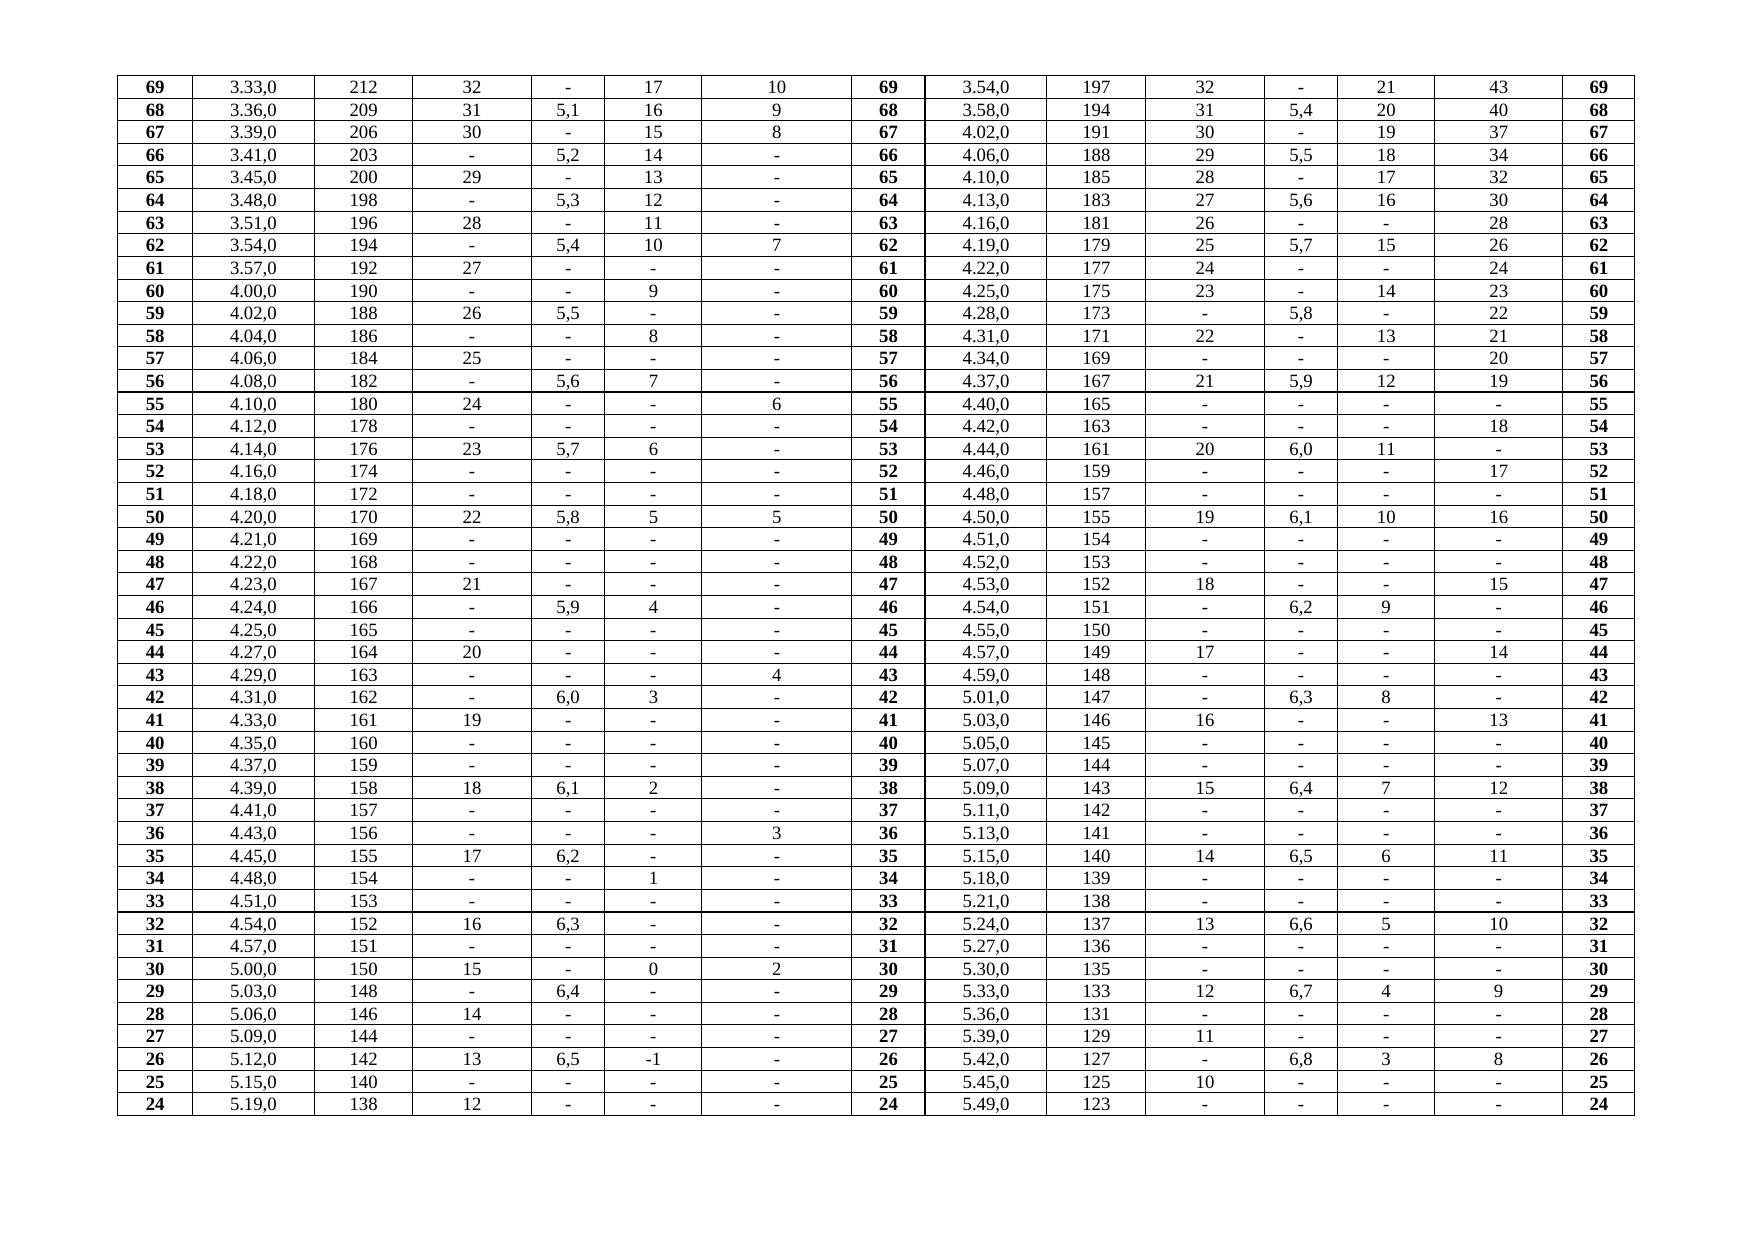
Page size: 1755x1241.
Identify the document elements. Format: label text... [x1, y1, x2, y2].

table_cell 5,8 [1265, 302, 1337, 324]
table_cell 34 [1563, 867, 1634, 889]
table_cell 63 [118, 212, 192, 233]
table_cell - [702, 551, 851, 572]
table_cell 165 [1047, 393, 1145, 414]
table_cell 28 [852, 1003, 924, 1024]
table_cell - [1146, 393, 1264, 414]
table_cell - [702, 189, 851, 211]
table_cell - [702, 754, 851, 776]
table_cell 56 [1563, 370, 1634, 391]
table_cell 5.03,0 [193, 980, 314, 1002]
table_cell - [532, 641, 604, 663]
table_cell - [1146, 528, 1264, 550]
table_cell 4.43,0 [193, 822, 314, 843]
table_cell - [1265, 551, 1337, 572]
table_cell 4 [1338, 980, 1434, 1002]
table_cell 52 [1563, 460, 1634, 482]
table_cell 188 [315, 302, 412, 324]
table_cell - [1265, 754, 1337, 776]
table_cell 51 [1563, 483, 1634, 504]
table_cell 39 [118, 754, 192, 776]
table_cell 62 [118, 234, 192, 256]
table_cell 39 [852, 754, 924, 776]
table_cell - [1338, 415, 1434, 437]
table_cell 66 [118, 144, 192, 165]
table_cell 144 [1047, 754, 1145, 776]
table_cell 45 [852, 619, 924, 640]
table_cell 25 [852, 1071, 924, 1092]
table_cell 153 [1047, 551, 1145, 572]
table_cell 22 [1435, 302, 1562, 324]
table_cell - [532, 166, 604, 188]
table_cell 69 [118, 76, 192, 98]
table_cell 26 [118, 1048, 192, 1069]
table_cell 6,4 [532, 980, 604, 1002]
table_cell - [1265, 415, 1337, 437]
table_cell 29 [852, 980, 924, 1002]
table_cell 69 [852, 76, 924, 98]
table_cell 5,7 [532, 438, 604, 459]
table_cell 131 [1047, 1003, 1145, 1024]
table_cell 142 [315, 1048, 412, 1069]
table_cell 141 [1047, 822, 1145, 843]
table_cell - [702, 641, 851, 663]
table_cell 24 [1435, 257, 1562, 278]
table_cell 5.36,0 [926, 1003, 1046, 1024]
table_cell 5,8 [532, 506, 604, 527]
table_cell 4.48,0 [193, 867, 314, 889]
table_cell 18 [413, 777, 531, 798]
table_cell 34 [1435, 144, 1562, 165]
table_cell 5.11,0 [926, 799, 1046, 821]
table_cell 129 [1047, 1025, 1145, 1047]
table_cell 149 [1047, 641, 1145, 663]
table_cell 196 [315, 212, 412, 233]
table_cell 160 [315, 732, 412, 753]
table_cell 55 [852, 393, 924, 414]
table_cell - [532, 1003, 604, 1024]
table_cell 29 [118, 980, 192, 1002]
table_cell - [1146, 347, 1264, 369]
table_cell 4.02,0 [926, 121, 1046, 143]
table_cell - [605, 641, 701, 663]
table_cell 24 [413, 393, 531, 414]
table_cell - [605, 1093, 701, 1115]
table_cell 4.19,0 [926, 234, 1046, 256]
table_cell 3.48,0 [193, 189, 314, 211]
table_cell 44 [852, 641, 924, 663]
table_cell - [1435, 686, 1562, 708]
table_cell - [702, 1048, 851, 1069]
table_cell 47 [118, 573, 192, 595]
table_cell - [605, 664, 701, 685]
table_cell 42 [852, 686, 924, 708]
table_cell 54 [1563, 415, 1634, 437]
table_cell - [413, 890, 531, 911]
table_cell - [1146, 483, 1264, 504]
table_cell - [1265, 573, 1337, 595]
table_cell 177 [1047, 257, 1145, 278]
table_cell 197 [1047, 76, 1145, 98]
table_cell 5,2 [532, 144, 604, 165]
table_cell - [413, 935, 531, 957]
table_cell 9 [605, 280, 701, 301]
table_cell 14 [1146, 845, 1264, 866]
table_cell - [702, 709, 851, 731]
table_cell - [1338, 1003, 1434, 1024]
table_cell 159 [315, 754, 412, 776]
table_cell 182 [315, 370, 412, 391]
table_cell 29 [1146, 144, 1264, 165]
table_cell 8 [1435, 1048, 1562, 1069]
table_cell 25 [413, 347, 531, 369]
table_cell 50 [118, 506, 192, 527]
table_cell 26 [852, 1048, 924, 1069]
table_cell - [532, 415, 604, 437]
table_cell 67 [852, 121, 924, 143]
table_cell 25 [1146, 234, 1264, 256]
table_cell - [1435, 596, 1562, 617]
table_cell 32 [1435, 166, 1562, 188]
table_cell 30 [1563, 958, 1634, 979]
table_cell 68 [1563, 99, 1634, 120]
table_cell 5.49,0 [926, 1093, 1046, 1115]
table_cell 152 [315, 913, 412, 934]
table_cell 5.27,0 [926, 935, 1046, 957]
table_cell 31 [852, 935, 924, 957]
table_cell 50 [852, 506, 924, 527]
table_cell 42 [1563, 686, 1634, 708]
table_cell - [532, 1025, 604, 1047]
table_cell - [1146, 1048, 1264, 1069]
table_cell 5.42,0 [926, 1048, 1046, 1069]
table_cell 6 [1338, 845, 1434, 866]
table_cell 12 [1338, 370, 1434, 391]
table_cell 45 [118, 619, 192, 640]
table_cell 212 [315, 76, 412, 98]
table_cell 154 [1047, 528, 1145, 550]
table_cell - [1338, 483, 1434, 504]
table_cell - [605, 709, 701, 731]
table_cell 54 [852, 415, 924, 437]
table_cell - [1146, 935, 1264, 957]
table_cell 7 [605, 370, 701, 391]
table_cell - [532, 822, 604, 843]
table_cell 40 [1435, 99, 1562, 120]
table_cell 41 [1563, 709, 1634, 731]
table_cell 4.46,0 [926, 460, 1046, 482]
table_cell 185 [1047, 166, 1145, 188]
table_cell 171 [1047, 325, 1145, 346]
table_cell - [605, 822, 701, 843]
table_cell 5.39,0 [926, 1025, 1046, 1047]
table_cell - [413, 799, 531, 821]
table_cell - [605, 393, 701, 414]
table_cell - [413, 460, 531, 482]
table_cell - [532, 212, 604, 233]
table_cell 36 [1563, 822, 1634, 843]
table_cell 8 [702, 121, 851, 143]
table_cell - [702, 166, 851, 188]
table_cell 9 [702, 99, 851, 120]
table_cell - [1338, 935, 1434, 957]
table_cell - [532, 551, 604, 572]
table_cell - [1435, 799, 1562, 821]
table_cell - [1265, 890, 1337, 911]
table_cell 3.58,0 [926, 99, 1046, 120]
table_cell 12 [413, 1093, 531, 1115]
table_cell 167 [315, 573, 412, 595]
table_cell - [1146, 867, 1264, 889]
table_cell 140 [315, 1071, 412, 1092]
table_cell 46 [118, 596, 192, 617]
table_cell - [532, 799, 604, 821]
table_cell 37 [852, 799, 924, 821]
table_cell 43 [852, 664, 924, 685]
table_cell 4.54,0 [926, 596, 1046, 617]
table_cell - [1265, 347, 1337, 369]
table_cell 17 [413, 845, 531, 866]
table_cell 32 [1563, 913, 1634, 934]
table_cell - [1338, 1071, 1434, 1092]
table_cell - [702, 280, 851, 301]
table_cell 60 [852, 280, 924, 301]
table_cell 20 [413, 641, 531, 663]
table_cell 157 [315, 799, 412, 821]
table_cell - [702, 596, 851, 617]
table_cell 155 [315, 845, 412, 866]
table_cell - [1435, 483, 1562, 504]
table_cell - [702, 347, 851, 369]
table_cell 3.41,0 [193, 144, 314, 165]
table_cell - [702, 1093, 851, 1115]
table_cell 174 [315, 460, 412, 482]
table_cell - [1338, 212, 1434, 233]
table_cell 5.30,0 [926, 958, 1046, 979]
table_cell 162 [315, 686, 412, 708]
table_cell 163 [1047, 415, 1145, 437]
table_cell 4.14,0 [193, 438, 314, 459]
table_cell 123 [1047, 1093, 1145, 1115]
table_cell 6,3 [1265, 686, 1337, 708]
table_cell - [702, 799, 851, 821]
table_cell 51 [118, 483, 192, 504]
table_cell 62 [852, 234, 924, 256]
table_cell 4.25,0 [193, 619, 314, 640]
table_cell 29 [413, 166, 531, 188]
table_cell 194 [1047, 99, 1145, 120]
table_cell - [1146, 415, 1264, 437]
table_cell 49 [852, 528, 924, 550]
table_cell 47 [852, 573, 924, 595]
table_cell 13 [605, 166, 701, 188]
table_cell - [1338, 799, 1434, 821]
table_cell 143 [1047, 777, 1145, 798]
table_cell 14 [1435, 641, 1562, 663]
table_cell - [702, 619, 851, 640]
table_cell - [1265, 280, 1337, 301]
table_cell - [1265, 732, 1337, 753]
table_cell - [532, 890, 604, 911]
table_cell -1 [605, 1048, 701, 1069]
table_cell 20 [1338, 99, 1434, 120]
table_cell 34 [118, 867, 192, 889]
table_cell 148 [315, 980, 412, 1002]
table_cell 5.45,0 [926, 1071, 1046, 1092]
table_cell 27 [1563, 1025, 1634, 1047]
table_cell 63 [852, 212, 924, 233]
table_cell 19 [1435, 370, 1562, 391]
table_cell 16 [1435, 506, 1562, 527]
table_cell 6,1 [532, 777, 604, 798]
table_cell - [413, 370, 531, 391]
table_cell - [605, 799, 701, 821]
table_cell - [532, 257, 604, 278]
table_cell - [702, 867, 851, 889]
table_cell 21 [413, 573, 531, 595]
table_cell 32 [413, 76, 531, 98]
table_cell 39 [1563, 754, 1634, 776]
table_cell 169 [315, 528, 412, 550]
table_cell - [605, 483, 701, 504]
table_cell 4.23,0 [193, 573, 314, 595]
table_cell 64 [1563, 189, 1634, 211]
table_cell 4.33,0 [193, 709, 314, 731]
table_cell 31 [1563, 935, 1634, 957]
table_cell 37 [1563, 799, 1634, 821]
table_cell 53 [118, 438, 192, 459]
table_cell 48 [852, 551, 924, 572]
table_cell 59 [1563, 302, 1634, 324]
table_cell - [1265, 257, 1337, 278]
table_cell - [702, 1071, 851, 1092]
table_cell - [605, 935, 701, 957]
table_cell 33 [118, 890, 192, 911]
table_cell 36 [852, 822, 924, 843]
table_cell - [1435, 1093, 1562, 1115]
table_cell - [702, 1003, 851, 1024]
table_cell 4.45,0 [193, 845, 314, 866]
table_cell - [702, 528, 851, 550]
table_cell - [605, 1071, 701, 1092]
table_cell - [413, 754, 531, 776]
table_cell - [413, 144, 531, 165]
table_cell 146 [315, 1003, 412, 1024]
table_cell 63 [1563, 212, 1634, 233]
table_cell 188 [1047, 144, 1145, 165]
table_cell 4.31,0 [926, 325, 1046, 346]
table_cell 33 [852, 890, 924, 911]
table_cell 135 [1047, 958, 1145, 979]
table_cell 4.06,0 [926, 144, 1046, 165]
table_cell 5.09,0 [926, 777, 1046, 798]
table_cell 13 [413, 1048, 531, 1069]
table_cell 191 [1047, 121, 1145, 143]
table_cell - [1265, 528, 1337, 550]
table_cell - [532, 867, 604, 889]
table_cell 6,3 [532, 913, 604, 934]
table_cell 5,5 [1265, 144, 1337, 165]
table_cell - [605, 980, 701, 1002]
table_cell - [1265, 1071, 1337, 1092]
table_cell 168 [315, 551, 412, 572]
table_cell - [605, 347, 701, 369]
table_cell 153 [315, 890, 412, 911]
table_cell 3 [605, 686, 701, 708]
table_cell 6,7 [1265, 980, 1337, 1002]
table_cell 5.05,0 [926, 732, 1046, 753]
table_cell 155 [1047, 506, 1145, 527]
table_cell 4.27,0 [193, 641, 314, 663]
table_cell 13 [1435, 709, 1562, 731]
table_cell 4.41,0 [193, 799, 314, 821]
table_cell 6,6 [1265, 913, 1337, 934]
table_cell - [702, 980, 851, 1002]
table_cell 163 [315, 664, 412, 685]
table_cell 26 [1435, 234, 1562, 256]
table_cell - [702, 1025, 851, 1047]
table_cell - [1265, 822, 1337, 843]
table_cell - [605, 573, 701, 595]
table_cell - [605, 754, 701, 776]
table_cell - [532, 1093, 604, 1115]
table_cell 62 [1563, 234, 1634, 256]
table_cell 66 [852, 144, 924, 165]
table_cell 3.51,0 [193, 212, 314, 233]
table_cell 14 [605, 144, 701, 165]
table_cell - [605, 415, 701, 437]
table_cell 127 [1047, 1048, 1145, 1069]
table_cell 4.48,0 [926, 483, 1046, 504]
table_cell 3 [1338, 1048, 1434, 1069]
table_cell 18 [1435, 415, 1562, 437]
table_cell 4.16,0 [193, 460, 314, 482]
table_cell 9 [1435, 980, 1562, 1002]
table_cell 65 [1563, 166, 1634, 188]
table_cell 4.42,0 [926, 415, 1046, 437]
table_cell 61 [1563, 257, 1634, 278]
table_cell - [702, 302, 851, 324]
table_cell - [413, 528, 531, 550]
table_cell - [532, 460, 604, 482]
table_cell 24 [1563, 1093, 1634, 1115]
table_cell 4 [605, 596, 701, 617]
table_cell 0 [605, 958, 701, 979]
table_cell 53 [1563, 438, 1634, 459]
table_cell - [413, 325, 531, 346]
table_cell 150 [1047, 619, 1145, 640]
table_cell 30 [1146, 121, 1264, 143]
table_cell 15 [1338, 234, 1434, 256]
table_cell 34 [852, 867, 924, 889]
table_cell 206 [315, 121, 412, 143]
table_cell - [1265, 460, 1337, 482]
table_cell 4.31,0 [193, 686, 314, 708]
table_cell - [1338, 641, 1434, 663]
table_cell 3 [702, 822, 851, 843]
table_cell 40 [1563, 732, 1634, 753]
table_cell - [532, 664, 604, 685]
table_cell - [1265, 619, 1337, 640]
table_cell - [532, 76, 604, 98]
table_cell - [1265, 393, 1337, 414]
table_cell 22 [413, 506, 531, 527]
table_cell 198 [315, 189, 412, 211]
table_cell - [1265, 76, 1337, 98]
table_cell 4.37,0 [926, 370, 1046, 391]
table_cell 16 [605, 99, 701, 120]
table_cell 52 [118, 460, 192, 482]
table_cell - [1265, 1003, 1337, 1024]
table_cell 138 [1047, 890, 1145, 911]
table_cell - [413, 596, 531, 617]
table_cell 159 [1047, 460, 1145, 482]
table_cell 30 [118, 958, 192, 979]
table_cell 28 [413, 212, 531, 233]
table_cell 4.51,0 [926, 528, 1046, 550]
table_cell - [1435, 822, 1562, 843]
table_cell 28 [1146, 166, 1264, 188]
table_cell 41 [852, 709, 924, 731]
table_cell 49 [1563, 528, 1634, 550]
table_cell 194 [315, 234, 412, 256]
table_cell - [1146, 664, 1264, 685]
table_cell - [532, 573, 604, 595]
table_cell 2 [605, 777, 701, 798]
table_cell 139 [1047, 867, 1145, 889]
table_cell 5.06,0 [193, 1003, 314, 1024]
table_cell - [1338, 347, 1434, 369]
table_cell 3.57,0 [193, 257, 314, 278]
table_cell - [605, 619, 701, 640]
table_cell 15 [605, 121, 701, 143]
table_cell 200 [315, 166, 412, 188]
table_cell 4.35,0 [193, 732, 314, 753]
table_cell 133 [1047, 980, 1145, 1002]
table_cell 150 [315, 958, 412, 979]
table_cell - [1435, 393, 1562, 414]
table_cell - [532, 121, 604, 143]
table_cell 15 [1435, 573, 1562, 595]
table_cell 6,2 [532, 845, 604, 866]
table_cell - [1146, 799, 1264, 821]
table_cell 68 [118, 99, 192, 120]
table_cell 7 [1338, 777, 1434, 798]
table_cell 31 [413, 99, 531, 120]
table_cell 11 [1146, 1025, 1264, 1047]
table_cell 25 [1563, 1071, 1634, 1092]
table_cell 65 [118, 166, 192, 188]
table_cell 40 [852, 732, 924, 753]
table_cell 58 [118, 325, 192, 346]
table_cell 9 [1338, 596, 1434, 617]
table_cell - [1265, 212, 1337, 233]
table_cell - [1265, 483, 1337, 504]
table_cell - [702, 935, 851, 957]
table_cell 4.28,0 [926, 302, 1046, 324]
table_cell - [532, 1071, 604, 1092]
table_cell 180 [315, 393, 412, 414]
table_cell 4.57,0 [193, 935, 314, 957]
table_cell - [702, 845, 851, 866]
table_cell 4.40,0 [926, 393, 1046, 414]
table_cell 178 [315, 415, 412, 437]
table_cell - [1338, 619, 1434, 640]
table_cell 5,7 [1265, 234, 1337, 256]
table_cell - [1435, 890, 1562, 911]
table_cell 3.54,0 [193, 234, 314, 256]
table_cell 3.54,0 [926, 76, 1046, 98]
table_cell 65 [852, 166, 924, 188]
table_cell 28 [118, 1003, 192, 1024]
table_cell 26 [1563, 1048, 1634, 1069]
table_cell 54 [118, 415, 192, 437]
table_cell 4.02,0 [193, 302, 314, 324]
table_cell - [532, 754, 604, 776]
table_cell - [702, 460, 851, 482]
table_cell 4.59,0 [926, 664, 1046, 685]
table_cell 19 [413, 709, 531, 731]
table_cell - [1338, 732, 1434, 753]
table_cell - [702, 573, 851, 595]
table_cell 43 [1563, 664, 1634, 685]
table_cell 41 [118, 709, 192, 731]
table_cell - [532, 619, 604, 640]
table_cell 55 [1563, 393, 1634, 414]
table_cell - [702, 370, 851, 391]
table_cell 166 [315, 596, 412, 617]
table_cell 35 [118, 845, 192, 866]
table_cell 148 [1047, 664, 1145, 685]
table_cell 6,0 [1265, 438, 1337, 459]
table_cell 8 [1338, 686, 1434, 708]
table_cell - [1338, 551, 1434, 572]
table_cell 140 [1047, 845, 1145, 866]
table_cell 138 [315, 1093, 412, 1115]
table_cell - [702, 483, 851, 504]
table_cell 186 [315, 325, 412, 346]
table_cell 52 [852, 460, 924, 482]
table_cell 57 [118, 347, 192, 369]
table_cell - [413, 867, 531, 889]
table_cell 4.34,0 [926, 347, 1046, 369]
table_cell - [1435, 1003, 1562, 1024]
table_cell 4.55,0 [926, 619, 1046, 640]
table_cell 4.22,0 [193, 551, 314, 572]
table_cell 4.00,0 [193, 280, 314, 301]
table_cell - [1265, 1025, 1337, 1047]
table_cell 10 [702, 76, 851, 98]
table_cell 5.13,0 [926, 822, 1046, 843]
table_cell 37 [1435, 121, 1562, 143]
table_cell 57 [852, 347, 924, 369]
table_cell - [1435, 1025, 1562, 1047]
table_cell 5,5 [532, 302, 604, 324]
table_cell 23 [1435, 280, 1562, 301]
table_cell - [1265, 799, 1337, 821]
table_cell 154 [315, 867, 412, 889]
table_cell 55 [118, 393, 192, 414]
table_cell - [702, 144, 851, 165]
table_cell 190 [315, 280, 412, 301]
table_cell 125 [1047, 1071, 1145, 1092]
table_cell 23 [1146, 280, 1264, 301]
table_cell 50 [1563, 506, 1634, 527]
table_cell 156 [315, 822, 412, 843]
table_cell - [1146, 890, 1264, 911]
table_cell 42 [118, 686, 192, 708]
table_cell - [605, 913, 701, 934]
table_cell - [702, 732, 851, 753]
table_cell 161 [315, 709, 412, 731]
table_cell - [532, 483, 604, 504]
table_cell - [1265, 1093, 1337, 1115]
table_cell 46 [1563, 596, 1634, 617]
table_cell - [605, 1025, 701, 1047]
table_cell - [1338, 754, 1434, 776]
table_cell 60 [1563, 280, 1634, 301]
table_cell 48 [118, 551, 192, 572]
table_cell 4.08,0 [193, 370, 314, 391]
table_cell - [1146, 1093, 1264, 1115]
table_cell 3.45,0 [193, 166, 314, 188]
table_cell 29 [1563, 980, 1634, 1002]
table_cell 40 [118, 732, 192, 753]
table_cell - [413, 664, 531, 685]
table_cell 44 [1563, 641, 1634, 663]
table_cell - [1265, 958, 1337, 979]
table_cell 11 [605, 212, 701, 233]
table_cell - [532, 347, 604, 369]
table_cell 69 [1563, 76, 1634, 98]
table_cell 68 [852, 99, 924, 120]
table_cell - [532, 280, 604, 301]
table_cell - [413, 822, 531, 843]
table_cell - [702, 913, 851, 934]
table_cell - [532, 325, 604, 346]
table_cell - [1146, 754, 1264, 776]
table_cell - [702, 415, 851, 437]
table_cell 61 [852, 257, 924, 278]
table_cell 4.25,0 [926, 280, 1046, 301]
table_cell - [1435, 935, 1562, 957]
table_cell 161 [1047, 438, 1145, 459]
table_cell - [1265, 325, 1337, 346]
table_cell - [1146, 619, 1264, 640]
table_cell - [605, 302, 701, 324]
table_cell 47 [1563, 573, 1634, 595]
table_cell 18 [1338, 144, 1434, 165]
table_cell 4.22,0 [926, 257, 1046, 278]
table_cell 23 [413, 438, 531, 459]
table_cell 6,1 [1265, 506, 1337, 527]
table_cell 5,4 [532, 234, 604, 256]
table_cell 5.07,0 [926, 754, 1046, 776]
table_cell 2 [702, 958, 851, 979]
table_cell 5.18,0 [926, 867, 1046, 889]
table_cell - [413, 483, 531, 504]
table_cell 3.33,0 [193, 76, 314, 98]
table_cell 21 [1435, 325, 1562, 346]
table_cell 35 [1563, 845, 1634, 866]
table_cell 5,6 [532, 370, 604, 391]
table_cell 6,5 [532, 1048, 604, 1069]
table_cell 144 [315, 1025, 412, 1047]
table_cell 11 [1338, 438, 1434, 459]
table_cell 145 [1047, 732, 1145, 753]
table_cell - [532, 528, 604, 550]
table_cell - [1146, 460, 1264, 482]
table_cell 4.16,0 [926, 212, 1046, 233]
table_cell - [413, 189, 531, 211]
table_cell 28 [1435, 212, 1562, 233]
table_cell - [702, 777, 851, 798]
table_cell - [605, 845, 701, 866]
table_cell 5.15,0 [926, 845, 1046, 866]
table_cell 6 [702, 393, 851, 414]
table_cell 21 [1146, 370, 1264, 391]
table_cell 28 [1563, 1003, 1634, 1024]
table_cell - [532, 732, 604, 753]
table_cell 4.13,0 [926, 189, 1046, 211]
table_cell - [1265, 166, 1337, 188]
table_cell - [1338, 393, 1434, 414]
table_cell 5.03,0 [926, 709, 1046, 731]
table_cell 26 [1146, 212, 1264, 233]
table_cell 175 [1047, 280, 1145, 301]
table_cell 64 [852, 189, 924, 211]
table_cell - [605, 528, 701, 550]
table_cell 32 [852, 913, 924, 934]
table_cell 173 [1047, 302, 1145, 324]
table_cell 59 [852, 302, 924, 324]
table_cell - [532, 958, 604, 979]
table_cell 147 [1047, 686, 1145, 708]
table_cell 27 [413, 257, 531, 278]
table_cell 58 [1563, 325, 1634, 346]
table_cell 136 [1047, 935, 1145, 957]
table_cell - [702, 438, 851, 459]
table_cell 43 [118, 664, 192, 685]
table_cell 10 [1435, 913, 1562, 934]
table_cell 4.51,0 [193, 890, 314, 911]
table_cell 5.33,0 [926, 980, 1046, 1002]
table_cell 12 [605, 189, 701, 211]
table_cell - [1338, 890, 1434, 911]
table_cell 19 [1338, 121, 1434, 143]
table_cell 179 [1047, 234, 1145, 256]
table_cell 172 [315, 483, 412, 504]
table_cell 56 [852, 370, 924, 391]
table_cell 7 [702, 234, 851, 256]
table_cell 4.29,0 [193, 664, 314, 685]
table_cell 10 [1338, 506, 1434, 527]
table_cell - [413, 551, 531, 572]
table_cell 38 [1563, 777, 1634, 798]
table_cell 60 [118, 280, 192, 301]
table_cell 5 [1338, 913, 1434, 934]
table_cell - [1146, 551, 1264, 572]
table_cell 146 [1047, 709, 1145, 731]
table_cell - [532, 393, 604, 414]
table_cell 4.54,0 [193, 913, 314, 934]
table_cell 17 [1435, 460, 1562, 482]
table_cell 33 [1563, 890, 1634, 911]
table_cell - [532, 709, 604, 731]
table_cell 22 [1146, 325, 1264, 346]
table_cell 4.10,0 [193, 393, 314, 414]
table_cell 31 [1146, 99, 1264, 120]
table_cell 12 [1146, 980, 1264, 1002]
table_cell - [1265, 121, 1337, 143]
table_cell 6 [605, 438, 701, 459]
table_cell 30 [852, 958, 924, 979]
table_cell 48 [1563, 551, 1634, 572]
table_cell - [1338, 958, 1434, 979]
table_cell - [413, 1025, 531, 1047]
table_cell 17 [605, 76, 701, 98]
table_cell - [1265, 641, 1337, 663]
table_cell - [532, 935, 604, 957]
table_cell 151 [1047, 596, 1145, 617]
table_cell 24 [118, 1093, 192, 1115]
table_cell - [413, 619, 531, 640]
table_cell - [1265, 935, 1337, 957]
table_cell - [702, 890, 851, 911]
table_cell 15 [1146, 777, 1264, 798]
table_cell - [605, 257, 701, 278]
table_cell 61 [118, 257, 192, 278]
table_cell 203 [315, 144, 412, 165]
table_cell - [1338, 528, 1434, 550]
table_cell 176 [315, 438, 412, 459]
table_cell - [1338, 257, 1434, 278]
table_cell - [1435, 619, 1562, 640]
table_cell - [1338, 1093, 1434, 1115]
table_cell 14 [413, 1003, 531, 1024]
table_cell - [413, 980, 531, 1002]
table_cell 4.06,0 [193, 347, 314, 369]
table_cell 43 [1435, 76, 1562, 98]
table_cell 16 [1146, 709, 1264, 731]
table_cell - [1146, 596, 1264, 617]
table_cell 4.21,0 [193, 528, 314, 550]
table_cell 4 [702, 664, 851, 685]
table_cell 27 [118, 1025, 192, 1047]
table_cell 4.37,0 [193, 754, 314, 776]
table_cell 19 [1146, 506, 1264, 527]
table_cell 15 [413, 958, 531, 979]
table_cell 45 [1563, 619, 1634, 640]
table_cell 4.04,0 [193, 325, 314, 346]
table_cell 25 [118, 1071, 192, 1092]
table_cell - [1338, 664, 1434, 685]
table_cell 4.50,0 [926, 506, 1046, 527]
table_cell 38 [118, 777, 192, 798]
table_cell - [1146, 1003, 1264, 1024]
table_cell - [1338, 573, 1434, 595]
table_cell 164 [315, 641, 412, 663]
table_cell 158 [315, 777, 412, 798]
table_cell 142 [1047, 799, 1145, 821]
table_cell 4.24,0 [193, 596, 314, 617]
table_cell 4.18,0 [193, 483, 314, 504]
table_cell 151 [315, 935, 412, 957]
table_cell 5.01,0 [926, 686, 1046, 708]
table_cell 5.19,0 [193, 1093, 314, 1115]
table_cell 5,9 [532, 596, 604, 617]
table_cell - [605, 890, 701, 911]
table_cell 1 [605, 867, 701, 889]
table_cell 10 [605, 234, 701, 256]
table_cell - [413, 234, 531, 256]
table_cell 30 [413, 121, 531, 143]
table_cell - [1146, 732, 1264, 753]
table_cell 17 [1146, 641, 1264, 663]
table_cell - [413, 280, 531, 301]
table_cell 6,5 [1265, 845, 1337, 866]
table_cell 27 [852, 1025, 924, 1047]
table_cell 36 [118, 822, 192, 843]
table_cell 31 [118, 935, 192, 957]
table_cell 5,1 [532, 99, 604, 120]
table_cell 5.12,0 [193, 1048, 314, 1069]
table_cell - [1338, 460, 1434, 482]
table_cell - [702, 212, 851, 233]
table_cell - [1338, 709, 1434, 731]
table_cell - [1435, 438, 1562, 459]
table_cell 184 [315, 347, 412, 369]
table_cell 66 [1563, 144, 1634, 165]
table_cell 32 [118, 913, 192, 934]
table_cell 11 [1435, 845, 1562, 866]
table_cell 18 [1146, 573, 1264, 595]
table_cell 183 [1047, 189, 1145, 211]
table_cell 4.39,0 [193, 777, 314, 798]
table_cell - [702, 257, 851, 278]
table_cell 37 [118, 799, 192, 821]
table_cell 5 [605, 506, 701, 527]
table_cell 181 [1047, 212, 1145, 233]
table_cell - [1435, 732, 1562, 753]
table_cell 38 [852, 777, 924, 798]
table_cell - [1146, 686, 1264, 708]
table_cell - [1435, 551, 1562, 572]
table_cell - [413, 415, 531, 437]
table_cell - [1435, 754, 1562, 776]
table_cell - [605, 551, 701, 572]
table_cell - [1338, 302, 1434, 324]
table_cell 24 [852, 1093, 924, 1115]
table_cell - [702, 686, 851, 708]
table_cell - [1338, 822, 1434, 843]
table_cell - [1435, 528, 1562, 550]
table_cell 5,3 [532, 189, 604, 211]
table_cell 32 [1146, 76, 1264, 98]
table_cell - [605, 1003, 701, 1024]
table_cell - [413, 732, 531, 753]
table_cell 57 [1563, 347, 1634, 369]
table_cell 5,4 [1265, 99, 1337, 120]
table_cell 13 [1338, 325, 1434, 346]
table_cell 6,2 [1265, 596, 1337, 617]
table_cell - [1265, 709, 1337, 731]
table_cell 67 [118, 121, 192, 143]
table_cell 46 [852, 596, 924, 617]
table_cell - [1338, 867, 1434, 889]
table_cell 26 [413, 302, 531, 324]
table_cell 21 [1338, 76, 1434, 98]
table_cell 137 [1047, 913, 1145, 934]
table_cell 5 [702, 506, 851, 527]
table_cell 27 [1146, 189, 1264, 211]
table_cell 44 [118, 641, 192, 663]
table_cell - [605, 460, 701, 482]
table_cell 67 [1563, 121, 1634, 143]
table_cell - [1265, 867, 1337, 889]
table_cell 13 [1146, 913, 1264, 934]
table_cell 8 [605, 325, 701, 346]
table_cell 4.20,0 [193, 506, 314, 527]
table_cell 152 [1047, 573, 1145, 595]
table_cell 51 [852, 483, 924, 504]
table_cell - [605, 732, 701, 753]
table_cell 58 [852, 325, 924, 346]
table_cell - [413, 1071, 531, 1092]
table_cell 169 [1047, 347, 1145, 369]
table_cell 10 [1146, 1071, 1264, 1092]
table_cell - [1338, 1025, 1434, 1047]
table_cell 4.57,0 [926, 641, 1046, 663]
table_cell - [1146, 302, 1264, 324]
table_cell 5.24,0 [926, 913, 1046, 934]
table_cell 5.15,0 [193, 1071, 314, 1092]
table_cell 209 [315, 99, 412, 120]
table_cell 5.00,0 [193, 958, 314, 979]
table_cell 56 [118, 370, 192, 391]
table_cell - [1435, 664, 1562, 685]
table_cell 170 [315, 506, 412, 527]
table_cell 6,4 [1265, 777, 1337, 798]
table_cell - [1265, 664, 1337, 685]
table_cell 30 [1435, 189, 1562, 211]
table_cell 4.12,0 [193, 415, 314, 437]
table_cell 4.53,0 [926, 573, 1046, 595]
table_cell 35 [852, 845, 924, 866]
table_cell - [1146, 958, 1264, 979]
table_cell 192 [315, 257, 412, 278]
table_cell 165 [315, 619, 412, 640]
table_cell - [1146, 822, 1264, 843]
table_cell 16 [1338, 189, 1434, 211]
table_cell - [1435, 867, 1562, 889]
table_cell 3.39,0 [193, 121, 314, 143]
table_cell 4.10,0 [926, 166, 1046, 188]
table_cell - [702, 325, 851, 346]
table_cell 49 [118, 528, 192, 550]
table_cell 24 [1146, 257, 1264, 278]
table_cell 5,6 [1265, 189, 1337, 211]
table_cell - [413, 686, 531, 708]
table_cell 53 [852, 438, 924, 459]
table_cell 12 [1435, 777, 1562, 798]
table_cell 20 [1435, 347, 1562, 369]
table_cell 4.52,0 [926, 551, 1046, 572]
table_cell 6,0 [532, 686, 604, 708]
table_cell 20 [1146, 438, 1264, 459]
table_cell 64 [118, 189, 192, 211]
table_cell 14 [1338, 280, 1434, 301]
table_cell 3.36,0 [193, 99, 314, 120]
table_cell 5.21,0 [926, 890, 1046, 911]
table_cell 4.44,0 [926, 438, 1046, 459]
table_cell 17 [1338, 166, 1434, 188]
table_cell 5,9 [1265, 370, 1337, 391]
table_cell - [1435, 1071, 1562, 1092]
table_cell 157 [1047, 483, 1145, 504]
table_cell 6,8 [1265, 1048, 1337, 1069]
table_cell - [1435, 958, 1562, 979]
table_cell 167 [1047, 370, 1145, 391]
table_cell 59 [118, 302, 192, 324]
table_cell 5.09,0 [193, 1025, 314, 1047]
table_cell 16 [413, 913, 531, 934]
